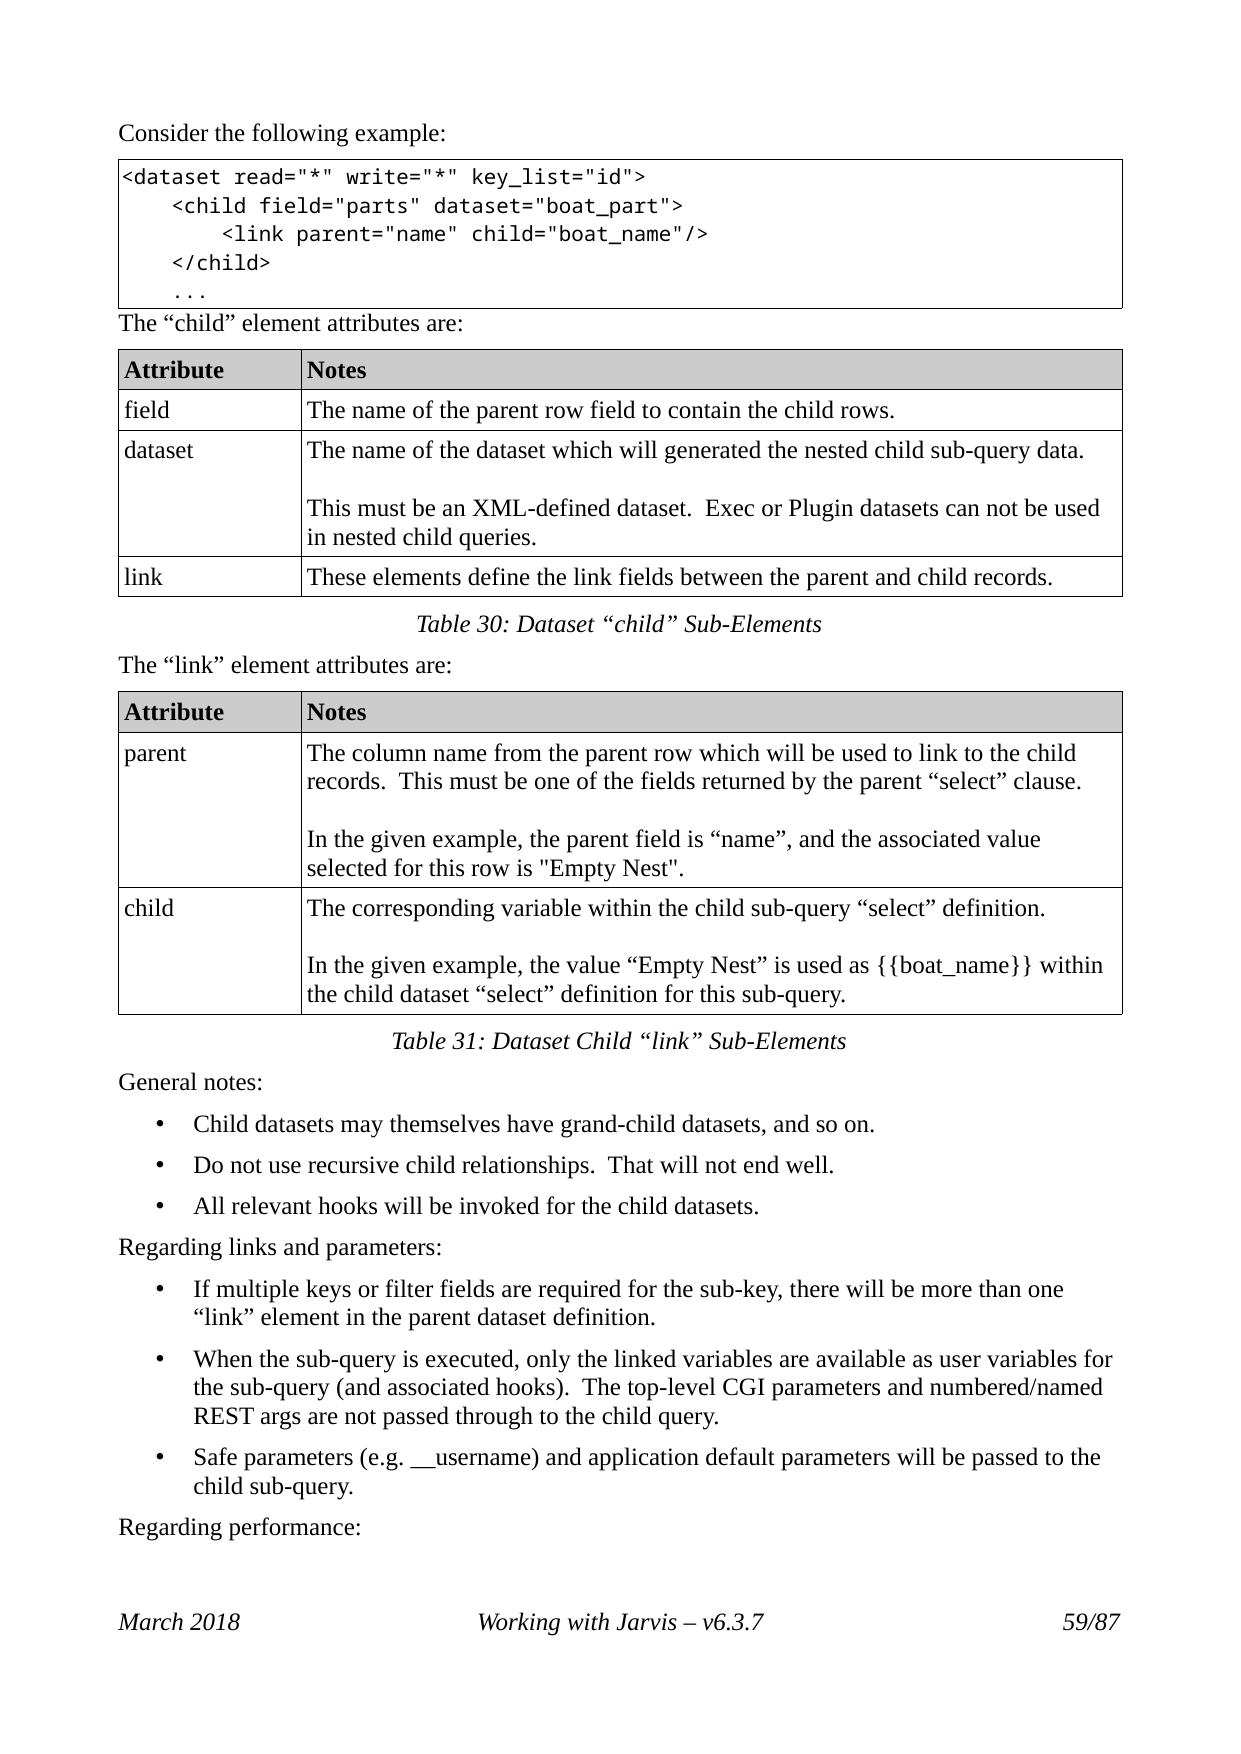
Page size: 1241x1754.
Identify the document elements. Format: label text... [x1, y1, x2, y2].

text Table 31: Dataset Child “link” Sub-Elements [118, 1026, 1122, 1055]
list Safe parameters (e.g. __username) and application default parameters will be passed to the child sub-query. [156, 1442, 1122, 1500]
text </child> [119, 245, 1122, 273]
table_header Notes [302, 692, 1122, 732]
table_cell The name of the dataset which will generated the nested child sub-query data. This must be an XML-defined dataset. Exec or Plugin datasets can not be used in nested child queries. [302, 431, 1122, 556]
text General notes: [118, 1067, 1122, 1096]
table_header Attribute [119, 692, 301, 732]
table_cell parent [119, 733, 301, 887]
table_cell dataset [119, 431, 301, 556]
text Table 30: Dataset “child” Sub-Elements [118, 609, 1122, 638]
text <child field="parts" dataset="boat_part"> [119, 188, 1122, 216]
text Consider the following example: [118, 118, 1122, 147]
table_cell child [119, 888, 301, 1014]
table_cell link [119, 557, 301, 596]
list When the sub-query is executed, only the linked variables are available as user variables for the sub-query (and associated hooks). The top-level CGI parameters and numbered/named REST args are not passed through to the child query. [156, 1344, 1122, 1430]
text <dataset read="*" write="*" key_list="id"> [119, 160, 1122, 188]
list If multiple keys or filter fields are required for the sub-key, there will be more than one “link” element in the parent dataset definition. [156, 1274, 1122, 1331]
text Regarding performance: [118, 1512, 1122, 1541]
table_cell The corresponding variable within the child sub-query “select” definition. In the given example, the value “Empty Nest” is used as {{boat_name}} within the child dataset “select” definition for this sub-query. [302, 888, 1122, 1014]
list All relevant hooks will be invoked for the child datasets. [156, 1191, 1122, 1220]
table_cell The name of the parent row field to contain the child rows. [302, 390, 1122, 429]
text ... [119, 273, 1122, 308]
table_header Notes [302, 350, 1122, 389]
list Do not use recursive child relationships. That will not end well. [156, 1150, 1122, 1179]
text <link parent="name" child="boat_name"/> [119, 216, 1122, 245]
text The “link” element attributes are: [118, 650, 1122, 679]
text The “child” element attributes are: [118, 309, 1122, 336]
text Regarding links and parameters: [118, 1232, 1122, 1261]
list Child datasets may themselves have grand-child datasets, and so on. [156, 1109, 1122, 1137]
table_cell The column name from the parent row which will be used to link to the child records. This must be one of the fields returned by the parent “select” clause. In the given example, the parent field is “name”, and the associated value selected for this row is "Empty Nest". [302, 733, 1122, 887]
table_cell These elements define the link fields between the parent and child records. [302, 557, 1122, 596]
table_header Attribute [119, 350, 301, 389]
table_cell field [119, 390, 301, 429]
